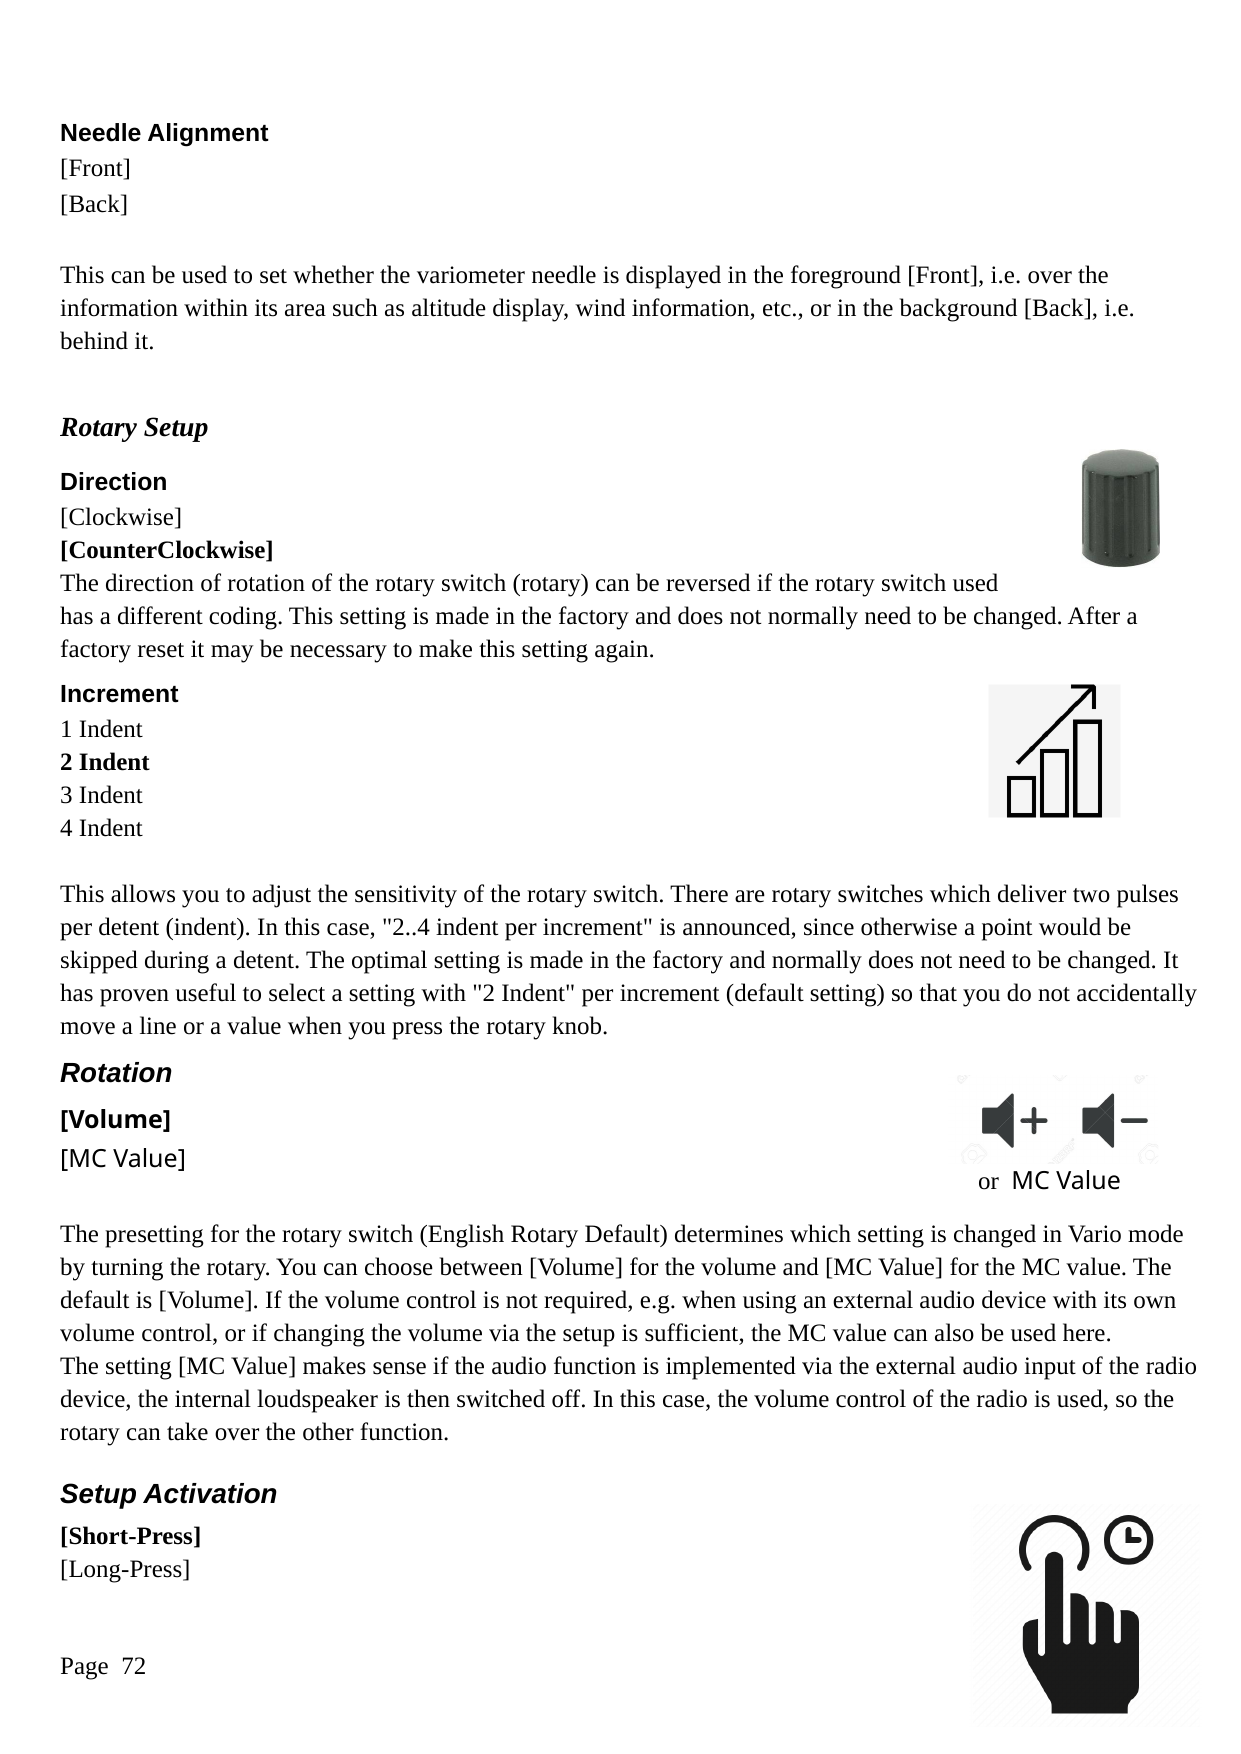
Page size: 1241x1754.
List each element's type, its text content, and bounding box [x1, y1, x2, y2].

text This allows you to adjust the sensitivity of the rotary switch. There are rotary switches which deliver two pulses per detent (indent). In this case, "2..4 indent per increment" is announced, since otherwise a point would be skipped during a detent. The optimal setting is made in the factory and normally does not need to be changed. It has proven useful to select a setting with "2 Indent" per increment (default setting) so that you do not accidentally move a line or a value when you press the rotary knob. [60, 879, 1207, 1040]
subtitle Direction [60, 467, 1081, 496]
text This can be used to set whether the variometer needle is displayed in the foreground [Front], i.e. over the information within its area such as altitude display, wind information, etc., or in the background [Back], i.e. behind it. [60, 260, 1207, 355]
subtitle [1160, 467, 1207, 496]
text 1 Indent [60, 714, 986, 743]
text 3 Indent [60, 780, 986, 809]
subtitle Needle Alignment [60, 118, 1207, 147]
text [1122, 747, 1207, 776]
text [MC Value] [60, 1140, 1207, 1174]
subtitle Rotation [60, 1057, 1207, 1089]
text 4 Indent [60, 813, 1207, 842]
text The direction of rotation of the rotary switch (rotary) can be reversed if the rotary switch used has a different coding. This setting is made in the factory and does not normally need to be changed. After a factory reset it may be necessary to make this setting again. [60, 568, 1207, 663]
text [CounterClockwise] [60, 535, 1081, 563]
text [Back] [60, 189, 1207, 217]
picture [1081, 449, 1160, 568]
text [Front] [60, 153, 1207, 182]
text 2 Indent [60, 747, 986, 776]
text [1122, 714, 1207, 743]
subtitle Setup Activation [60, 1477, 1207, 1509]
text [Volume] [60, 1101, 948, 1135]
text [Short-Press] [60, 1521, 968, 1550]
text [Clockwise] [60, 502, 1081, 531]
text [1159, 1101, 1207, 1135]
subtitle Increment [60, 679, 1207, 708]
picture [986, 683, 1122, 828]
text [1160, 502, 1207, 531]
picture [968, 1504, 1203, 1727]
text [1122, 780, 1207, 809]
text [Long-Press] [60, 1554, 968, 1583]
subtitle Rotary Setup [60, 410, 1207, 442]
picture [948, 1075, 1159, 1164]
text The presetting for the rotary switch (English Rotary Default) determines which setting is changed in Vario mode by turning the rotary. You can choose between [Volume] for the volume and [MC Value] for the MC value. The default is [Volume]. If the volume control is not required, e.g. when using an external audio device with its own volume control, or if changing the volume via the setup is sufficient, the MC value can also be used here. The setting [MC Value] makes sense if the audio function is implemented via the external audio input of the radio device, the internal loudspeaker is then switched off. In this case, the volume control of the radio is used, so the rotary can take over the other function. [60, 1219, 1207, 1446]
text [1160, 535, 1207, 563]
